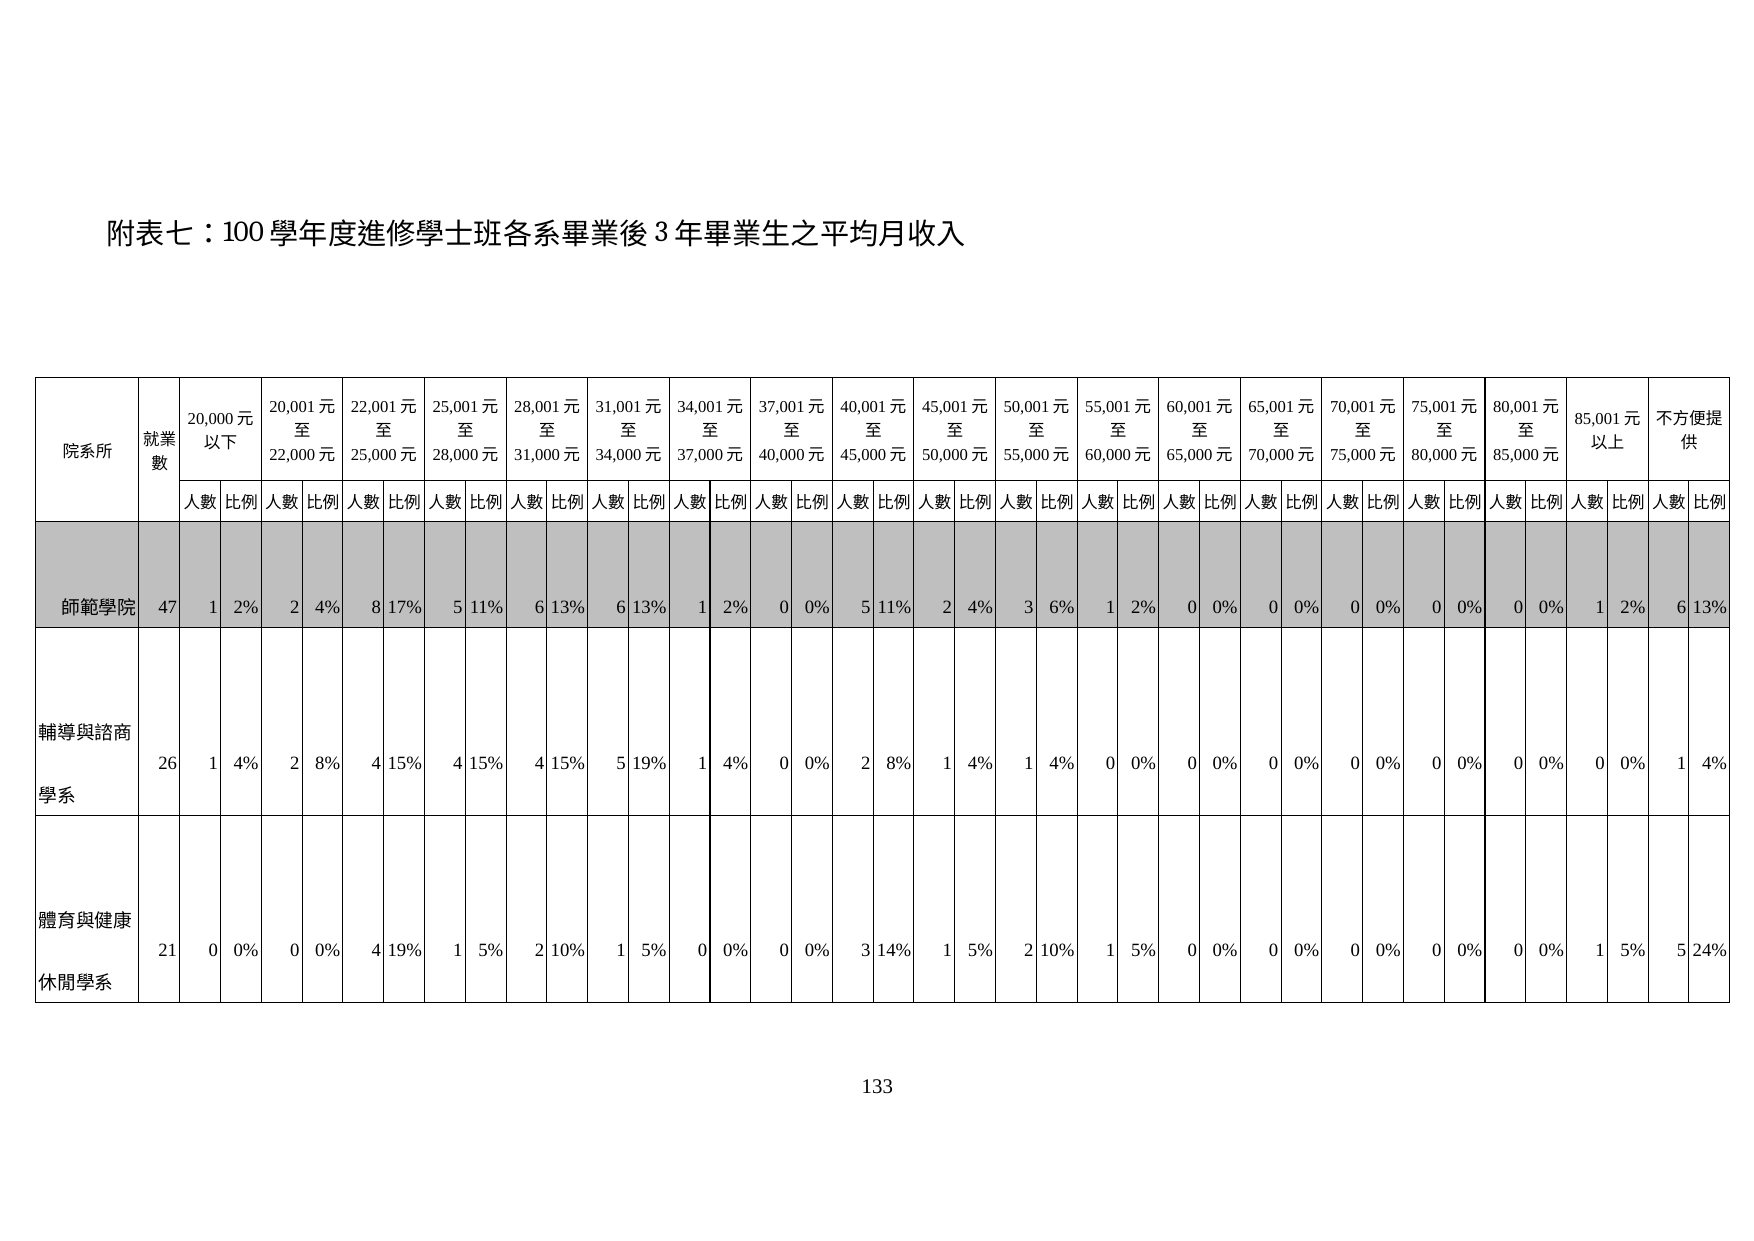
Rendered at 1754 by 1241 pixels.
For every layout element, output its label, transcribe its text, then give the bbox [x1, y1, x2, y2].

table_cell 輔導與諮商學系 [36, 628, 138, 815]
table_cell 人數 [1567, 481, 1607, 521]
table_cell 0 [1486, 628, 1525, 815]
table_cell 比例 [955, 481, 995, 521]
table_header 80,001元 至 85,000元 [1486, 378, 1566, 480]
table_cell 人數 [833, 481, 873, 521]
table_cell 0 [751, 522, 791, 627]
table_cell 0% [1282, 522, 1321, 627]
table_cell 0 [1486, 816, 1525, 1002]
table_cell 0 [1159, 628, 1199, 815]
table_cell 比例 [1200, 481, 1240, 521]
table_cell 人數 [670, 481, 709, 521]
table_cell 17% [384, 522, 424, 627]
table_cell 0 [262, 816, 302, 1002]
table_cell 5% [629, 816, 669, 1002]
table_cell 0 [1404, 816, 1444, 1002]
table_cell 比例 [1037, 481, 1077, 521]
table_cell 4% [711, 628, 750, 815]
table_cell 5 [588, 628, 628, 815]
table_cell 1 [1078, 816, 1117, 1002]
table_cell 5 [425, 522, 465, 627]
table_cell 13% [629, 522, 669, 627]
table_cell 人數 [1322, 481, 1362, 521]
table_header 就業數 [139, 378, 179, 521]
table_cell 人數 [343, 481, 383, 521]
table_cell 1 [588, 816, 628, 1002]
table_header 55,001元 至 60,000元 [1078, 378, 1158, 480]
table_cell 13% [1689, 522, 1729, 627]
table_cell 0% [1200, 628, 1240, 815]
table_cell 15% [547, 628, 587, 815]
table_cell 人數 [996, 481, 1036, 521]
table_cell 4% [303, 522, 342, 627]
table_cell 0 [1078, 628, 1117, 815]
table_cell 0 [1322, 628, 1362, 815]
table_cell 比例 [792, 481, 832, 521]
table_header 20,000元以下 [180, 378, 261, 480]
table_cell 0 [751, 816, 791, 1002]
table_cell 15% [384, 628, 424, 815]
table_header 20,001元 至 22,000元 [262, 378, 342, 480]
table_cell 體育與健康休閒學系 [36, 816, 138, 1002]
table_cell 1 [914, 816, 954, 1002]
table_cell 0 [1404, 628, 1444, 815]
table_cell 1 [670, 522, 709, 627]
table_cell 0% [1118, 628, 1158, 815]
table_header 50,001元 至 55,000元 [996, 378, 1077, 480]
table_cell 人數 [751, 481, 791, 521]
table_header 院系所 [36, 378, 138, 521]
table_cell 比例 [1282, 481, 1321, 521]
table_cell 0% [1445, 628, 1484, 815]
table_cell 14% [874, 816, 913, 1002]
table_cell 人數 [1078, 481, 1117, 521]
table_cell 0 [1159, 522, 1199, 627]
table_cell 2 [914, 522, 954, 627]
table_cell 4% [955, 522, 995, 627]
table_cell 2 [996, 816, 1036, 1002]
table_cell 1 [1567, 522, 1607, 627]
table_cell 3 [996, 522, 1036, 627]
table_cell 0% [711, 816, 750, 1002]
table_cell 0 [1241, 522, 1281, 627]
table_cell 24% [1689, 816, 1729, 1002]
table_cell 0% [1526, 522, 1566, 627]
table_header 不方便提供 [1649, 378, 1729, 480]
table_cell 1 [425, 816, 465, 1002]
table_cell 0% [221, 816, 261, 1002]
table_cell 0% [1363, 522, 1403, 627]
table_cell 0% [1363, 816, 1403, 1002]
table_cell 0% [303, 816, 342, 1002]
table_cell 0% [792, 628, 832, 815]
table_cell 0% [792, 522, 832, 627]
table_cell 4 [425, 628, 465, 815]
table_cell 比例 [221, 481, 261, 521]
table_cell 21 [139, 816, 179, 1002]
table_cell 2% [1118, 522, 1158, 627]
table_cell 比例 [1363, 481, 1403, 521]
table_header 85,001元以上 [1567, 378, 1648, 480]
table_cell 0% [1363, 628, 1403, 815]
table_cell 8% [874, 628, 913, 815]
table_cell 4% [1689, 628, 1729, 815]
table_cell 0% [1608, 628, 1648, 815]
table_cell 人數 [1404, 481, 1444, 521]
table_cell 3 [833, 816, 873, 1002]
table_cell 1 [1078, 522, 1117, 627]
table_header 28,001元 至 31,000元 [507, 378, 587, 480]
table_cell 比例 [874, 481, 913, 521]
table_cell 4 [507, 628, 546, 815]
table_cell 人數 [1649, 481, 1688, 521]
table_cell 0% [1200, 522, 1240, 627]
table_cell 1 [996, 628, 1036, 815]
table_cell 比例 [1118, 481, 1158, 521]
table_header 70,001元 至 75,000元 [1322, 378, 1403, 480]
table_cell 人數 [1241, 481, 1281, 521]
table_cell 13% [547, 522, 587, 627]
table_cell 6 [1649, 522, 1688, 627]
table_cell 人數 [262, 481, 302, 521]
table_cell 人數 [588, 481, 628, 521]
table_cell 人數 [1486, 481, 1525, 521]
table_cell 6% [1037, 522, 1077, 627]
table_cell 比例 [711, 481, 750, 521]
table_cell 2 [833, 628, 873, 815]
table_cell 11% [874, 522, 913, 627]
table_cell 比例 [303, 481, 342, 521]
table_cell 8% [303, 628, 342, 815]
table_cell 6 [507, 522, 546, 627]
table_cell 5% [1608, 816, 1648, 1002]
table_cell 2% [221, 522, 261, 627]
table_cell 0% [1282, 816, 1321, 1002]
table_header 60,001元 至 65,000元 [1159, 378, 1240, 480]
subtitle 附表七：100學年度進修學士班各系畢業後3年畢業生之平均月收入 [106, 190, 1648, 252]
table_cell 0 [1322, 816, 1362, 1002]
table_cell 0 [1567, 628, 1607, 815]
table_cell 8 [343, 522, 383, 627]
table_cell 人數 [914, 481, 954, 521]
table_header 37,001元 至 40,000元 [751, 378, 832, 480]
table_cell 11% [466, 522, 506, 627]
table_cell 比例 [1526, 481, 1566, 521]
table_cell 47 [139, 522, 179, 627]
table_cell 19% [629, 628, 669, 815]
table_cell 比例 [1445, 481, 1484, 521]
table_cell 4% [221, 628, 261, 815]
table_cell 2 [507, 816, 546, 1002]
table_cell 2 [262, 628, 302, 815]
table_cell 0% [1282, 628, 1321, 815]
table_cell 1 [1567, 816, 1607, 1002]
table_cell 0 [670, 816, 709, 1002]
table_cell 0% [1445, 816, 1484, 1002]
table_cell 10% [1037, 816, 1077, 1002]
table_cell 師範學院 [36, 522, 138, 627]
table_cell 5 [1649, 816, 1688, 1002]
table_cell 5% [1118, 816, 1158, 1002]
table_cell 比例 [1608, 481, 1648, 521]
table_cell 人數 [180, 481, 220, 521]
table_cell 4 [343, 628, 383, 815]
table_cell 人數 [425, 481, 465, 521]
table_cell 4% [1037, 628, 1077, 815]
table_cell 0 [1159, 816, 1199, 1002]
table_header 34,001元 至 37,000元 [670, 378, 750, 480]
table_cell 0 [1322, 522, 1362, 627]
table_cell 10% [547, 816, 587, 1002]
table_cell 2% [1608, 522, 1648, 627]
table_cell 0 [1486, 522, 1525, 627]
table_cell 0 [1241, 816, 1281, 1002]
table_cell 0% [1526, 628, 1566, 815]
table_cell 26 [139, 628, 179, 815]
table_cell 19% [384, 816, 424, 1002]
table_cell 0% [1445, 522, 1484, 627]
table_cell 比例 [384, 481, 424, 521]
table_cell 0% [1526, 816, 1566, 1002]
table_cell 5% [955, 816, 995, 1002]
table_cell 5% [466, 816, 506, 1002]
table_cell 比例 [547, 481, 587, 521]
table_header 40,001元 至 45,000元 [833, 378, 913, 480]
table_cell 4% [955, 628, 995, 815]
table_header 22,001元 至 25,000元 [343, 378, 424, 480]
table_cell 0 [180, 816, 220, 1002]
table_cell 人數 [507, 481, 546, 521]
table_cell 1 [180, 522, 220, 627]
table_cell 15% [466, 628, 506, 815]
table_cell 1 [670, 628, 709, 815]
table_cell 2% [711, 522, 750, 627]
table_header 31,001元 至 34,000元 [588, 378, 669, 480]
table_cell 5 [833, 522, 873, 627]
table_header 75,001元 至 80,000元 [1404, 378, 1484, 480]
table_cell 0 [1404, 522, 1444, 627]
table_header 25,001元 至 28,000元 [425, 378, 506, 480]
table_cell 1 [180, 628, 220, 815]
table_cell 0% [792, 816, 832, 1002]
table_cell 4 [343, 816, 383, 1002]
table_cell 2 [262, 522, 302, 627]
table_cell 0% [1200, 816, 1240, 1002]
table_cell 1 [914, 628, 954, 815]
table_cell 人數 [1159, 481, 1199, 521]
table_header 45,001元 至 50,000元 [914, 378, 995, 480]
table_cell 1 [1649, 628, 1688, 815]
table_cell 6 [588, 522, 628, 627]
table_header 65,001元 至 70,000元 [1241, 378, 1321, 480]
table_cell 0 [1241, 628, 1281, 815]
table_cell 比例 [466, 481, 506, 521]
table_cell 比例 [629, 481, 669, 521]
table_cell 比例 [1689, 481, 1729, 521]
table_cell 0 [751, 628, 791, 815]
